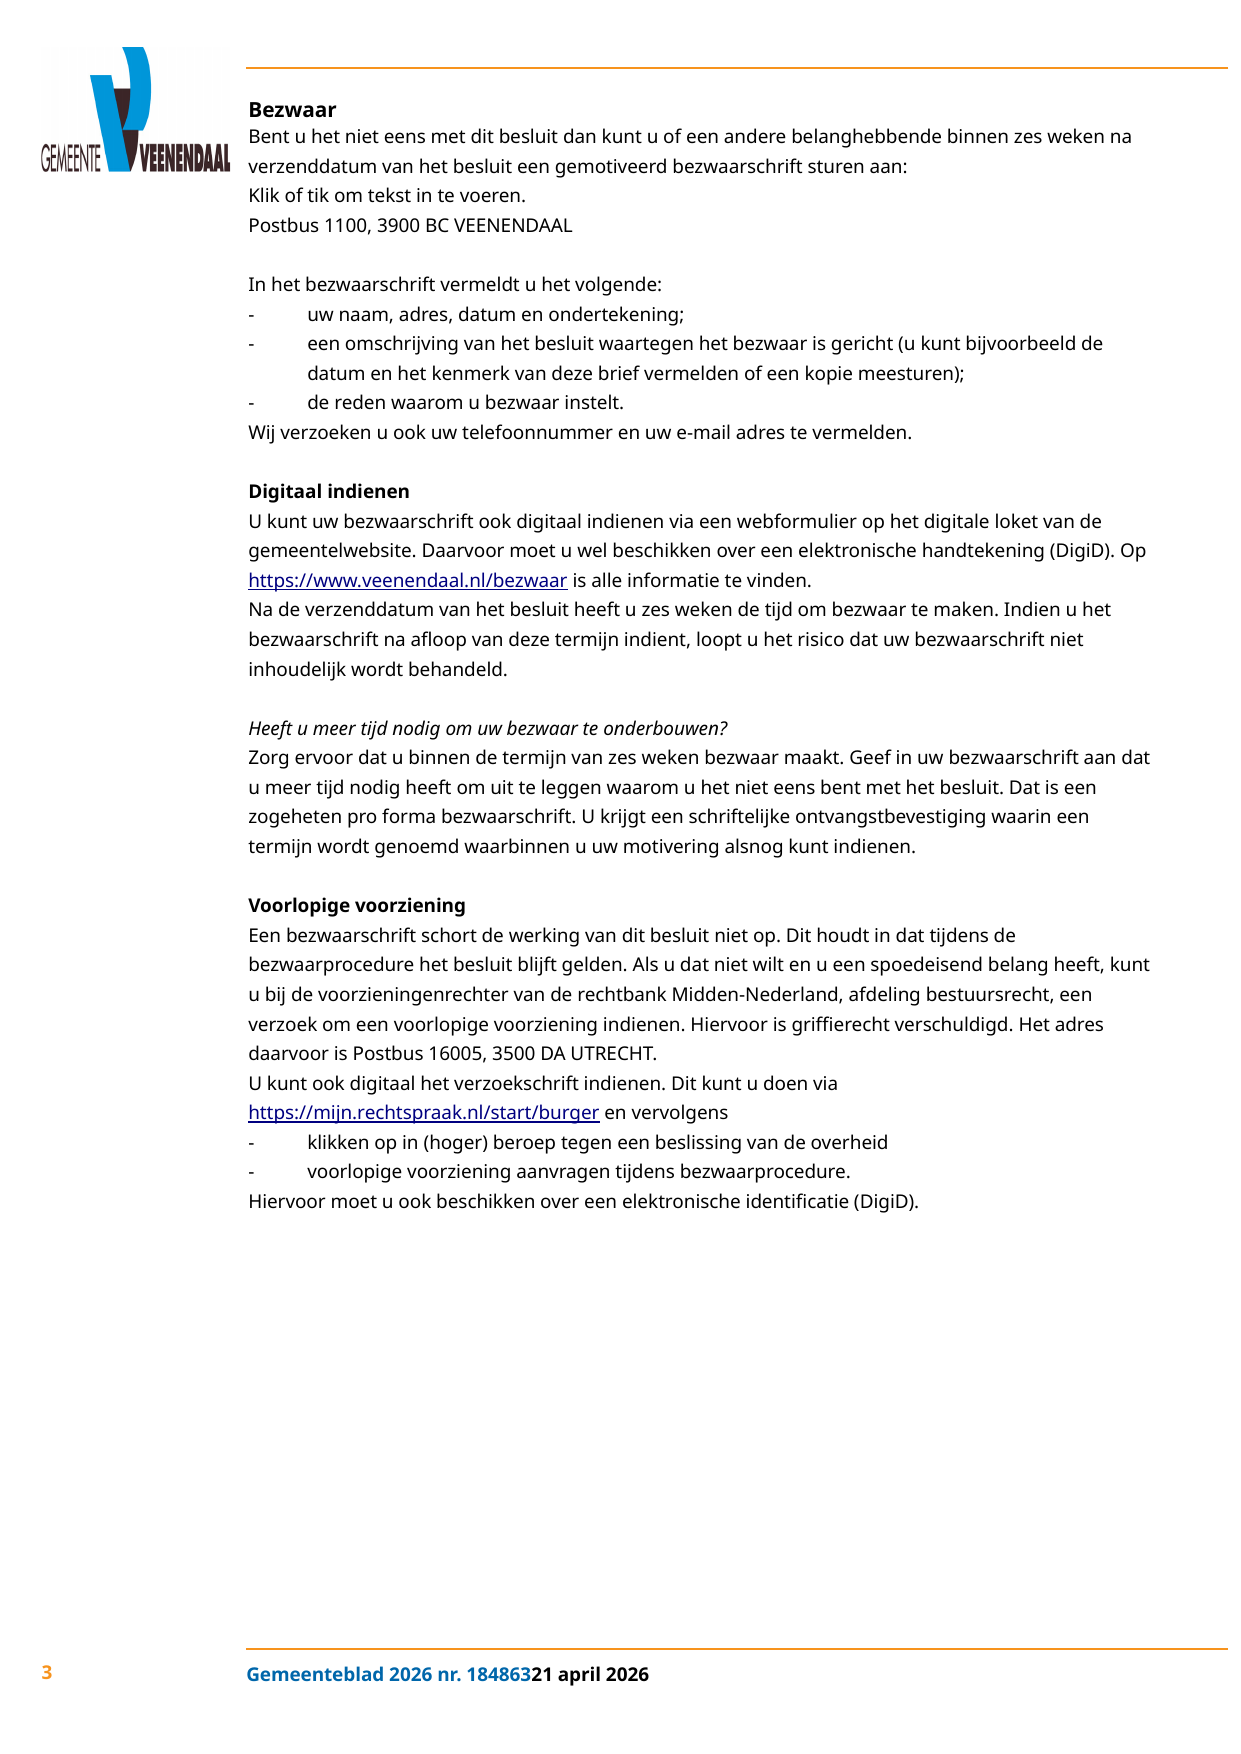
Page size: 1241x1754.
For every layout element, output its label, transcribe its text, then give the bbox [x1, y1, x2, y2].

picture [123, 47, 231, 172]
list voorlopige voorziening aanvragen tijdens bezwaarprocedure. [248, 1159, 1152, 1184]
text Wij verzoeken u ook uw telefoonnummer en uw e-mail adres te vermelden. [248, 419, 1152, 445]
text Een bezwaarschrift schort de werking van dit besluit niet op. Dit houdt in dat tijdens de bezwaarprocedure het besluit blijft gelden. Als u dat niet wilt en u een spoedeisend belang heeft, kunt u bij de voorzieningenrechter van de rechtbank Midden-Nederland, afdeling bestuursrecht, een verzoek om een voorlopige voorziening indienen. Hiervoor is griffierecht verschuldigd. Het adres daarvoor is Postbus 16005, 3500 DA UTRECHT. [248, 922, 1152, 1066]
text Heeft u meer tijd nodig om uw bezwaar te onderbouwen? [248, 715, 1152, 741]
list uw naam, adres, datum en ondertekening; [248, 301, 1152, 327]
text Digitaal indienen [248, 478, 1152, 504]
text U kunt ook digitaal het verzoekschrift indienen. Dit kunt u doen via https://mijn.rechtspraak.nl/start/burger en vervolgens [248, 1070, 1152, 1125]
text Voorlopige voorziening [248, 892, 1152, 918]
text U kunt uw bezwaarschrift ook digitaal indienen via een webformulier op het digitale loket van de gemeentelwebsite. Daarvoor moet u wel beschikken over een elektronische handtekening (DigiD). Op https://www.veenendaal.nl/bezwaar is alle informatie te vinden. [248, 508, 1152, 593]
picture [41, 47, 130, 172]
list klikken op in (hoger) beroep tegen een beslissing van de overheid [248, 1129, 1152, 1155]
text Zorg ervoor dat u binnen de termijn van zes weken bezwaar maakt. Geef in uw bezwaarschrift aan dat u meer tijd nodig heeft om uit te leggen waarom u het niet eens bent met het besluit. Dat is een zogeheten pro forma bezwaarschrift. U krijgt een schriftelijke ontvangstbevestiging waarin een termijn wordt genoemd waarbinnen u uw motivering alsnog kunt indienen. [248, 744, 1152, 859]
text Klik of tik om tekst in te voeren. [248, 182, 1152, 208]
text Hiervoor moet u ook beschikken over een elektronische identificatie (DigiD). [248, 1188, 1152, 1214]
list een omschrijving van het besluit waartegen het bezwaar is gericht (u kunt bijvoorbeeld de datum en het kenmerk van deze brief vermelden of een kopie meesturen); [248, 330, 1152, 386]
list de reden waarom u bezwaar instelt. [248, 389, 1152, 415]
text In het bezwaarschrift vermeldt u het volgende: [248, 271, 1152, 297]
text Na de verzenddatum van het besluit heeft u zes weken de tijd om bezwaar te maken. Indien u het bezwaarschrift na afloop van deze termijn indient, loopt u het risico dat uw bezwaarschrift niet inhoudelijk wordt behandeld. [248, 597, 1152, 682]
text Bent u het niet eens met dit besluit dan kunt u of een andere belanghebbende binnen zes weken na verzenddatum van het besluit een gemotiveerd bezwaarschrift sturen aan: [248, 123, 1152, 179]
text Bezwaar [248, 95, 1152, 123]
text Postbus 1100, 3900 BC VEENENDAAL [248, 212, 1152, 238]
